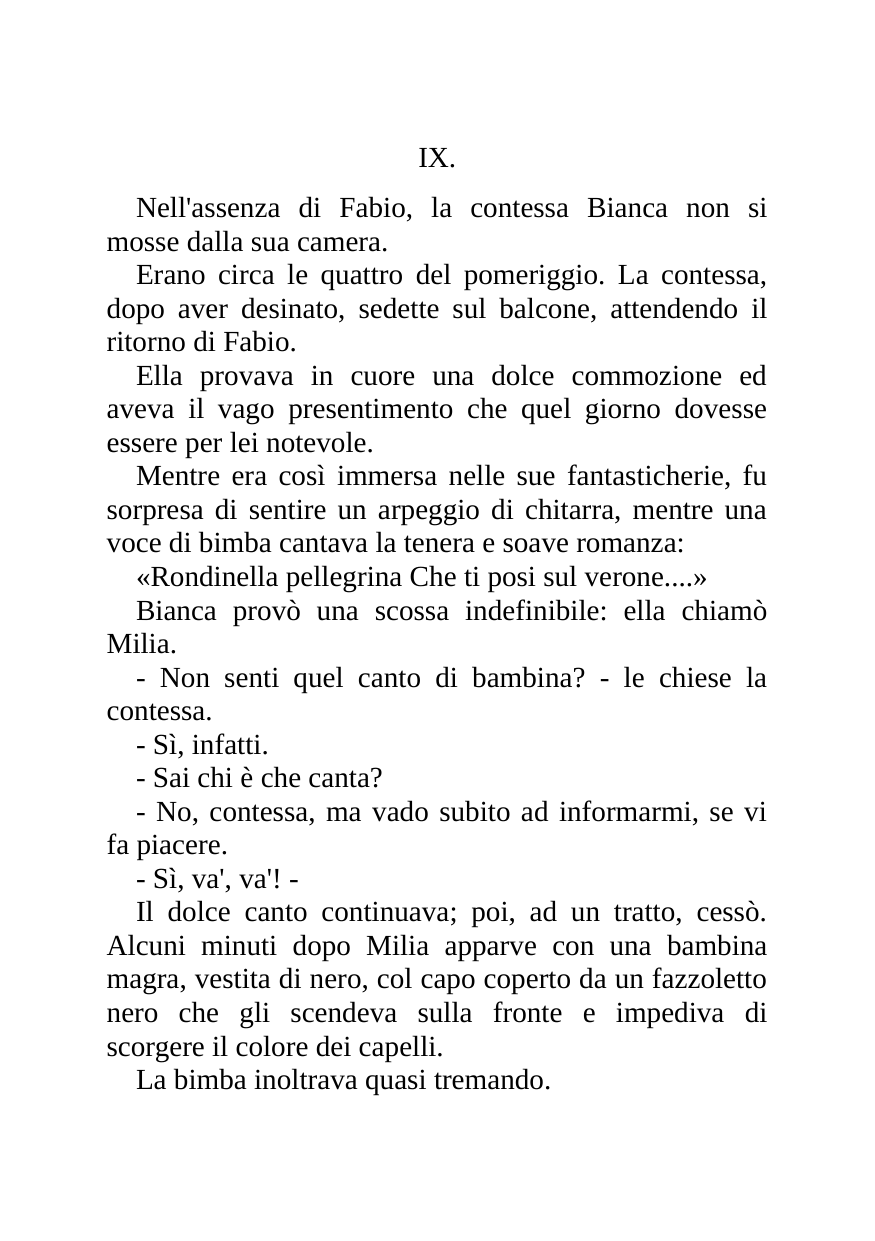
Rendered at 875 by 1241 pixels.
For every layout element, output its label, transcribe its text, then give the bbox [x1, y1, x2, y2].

text IX. [106, 140, 768, 173]
text Bianca provò una scossa indefinibile: ella chiamò Milia. [106, 593, 768, 660]
text - No, contessa, ma vado subito ad informarmi, se vi fa piacere. [106, 794, 768, 861]
text Erano circa le quattro del pomeriggio. La contessa, dopo aver desinato, sedette sul balcone, attendendo il ritorno di Fabio. [106, 257, 768, 358]
text - Sì, va', va'! - [106, 861, 768, 894]
text «Rondinella pellegrina Che ti posi sul verone....» [106, 559, 768, 593]
text - Sai chi è che canta? [106, 760, 768, 794]
text Il dolce canto continuava; poi, ad un tratto, cessò. Alcuni minuti dopo Milia apparve con una bambina magra, vestita di nero, col capo coperto da un fazzoletto nero che gli scendeva sulla fronte e impediva di scorgere il colore dei capelli. [106, 894, 768, 1062]
text Mentre era così immersa nelle sue fantasticherie, fu sorpresa di sentire un arpeggio di chitarra, mentre una voce di bimba cantava la tenera e soave romanza: [106, 458, 768, 559]
text La bimba inoltrava quasi tremando. [106, 1062, 768, 1096]
text Ella provava in cuore una dolce commozione ed aveva il vago presentimento che quel giorno dovesse essere per lei notevole. [106, 358, 768, 458]
text - Non senti quel canto di bambina? - le chiese la contessa. [106, 660, 768, 727]
text Nell'assenza di Fabio, la contessa Bianca non si mosse dalla sua camera. [106, 190, 768, 257]
text - Sì, infatti. [106, 727, 768, 760]
